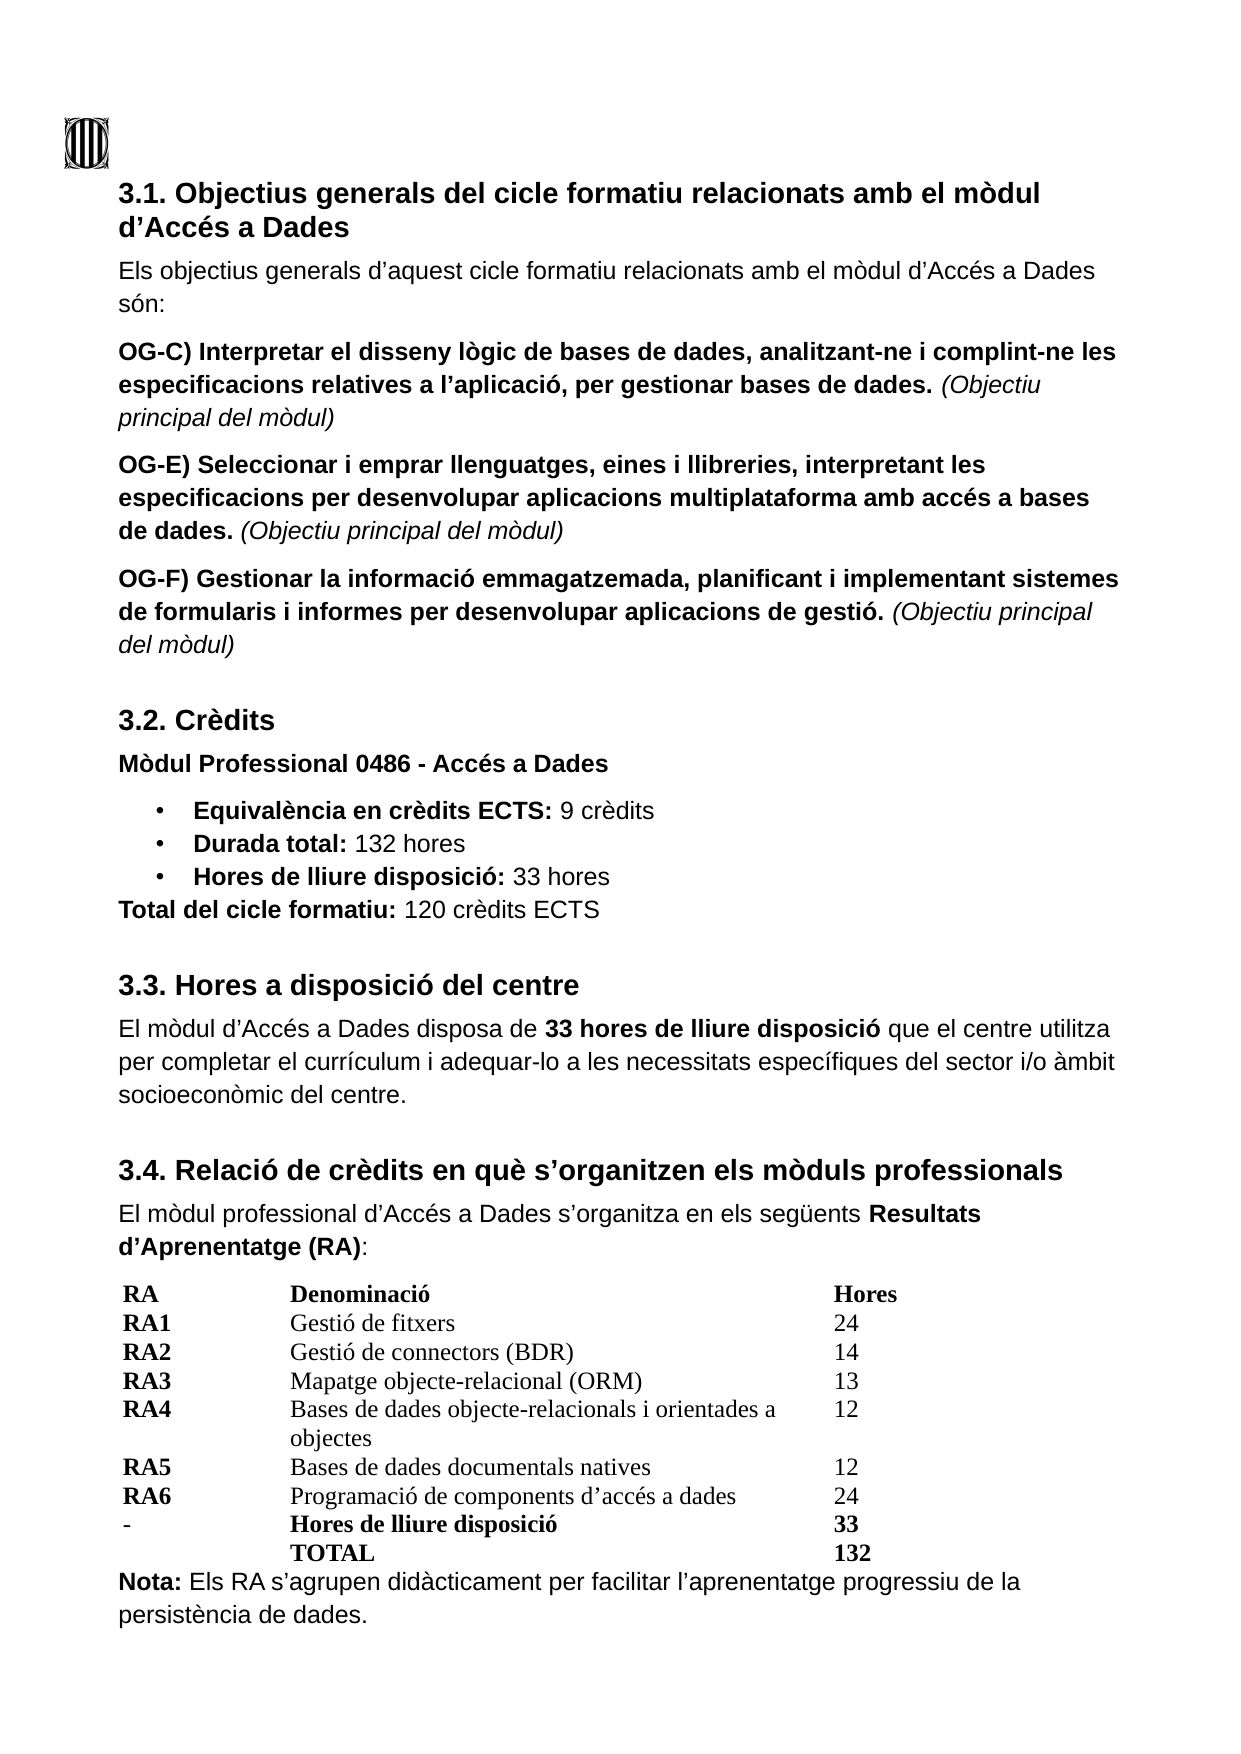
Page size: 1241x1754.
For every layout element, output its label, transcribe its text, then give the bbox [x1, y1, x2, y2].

text Mòdul Professional 0486 - Accés a Dades [118, 748, 1122, 777]
table_cell 132 [829, 1538, 1122, 1567]
table_cell 12 [829, 1395, 1122, 1452]
table_cell Bases de dades documentals natives [285, 1452, 829, 1481]
table_header Hores [829, 1280, 1122, 1308]
list Hores de lliure disposició: 33 hores [156, 862, 1122, 891]
subtitle 3.1. Objectius generals del cicle formatiu relacionats amb el mòdul d’Accés a Dades [118, 176, 1122, 243]
text OG-E) Seleccionar i emprar llenguatges, eines i llibreries, interpretant les especificacions per desenvolupar aplicacions multiplataforma amb accés a bases de dades. (Objectiu principal del mòdul) [118, 450, 1122, 545]
list Durada total: 132 hores [156, 829, 1122, 858]
table_cell TOTAL [285, 1538, 829, 1567]
table_cell Gestió de connectors (BDR) [285, 1337, 829, 1366]
table_header Denominació [285, 1280, 829, 1308]
table_cell RA5 [118, 1452, 285, 1481]
table_cell Hores de lliure disposició [285, 1510, 829, 1538]
table_cell RA3 [118, 1366, 285, 1394]
table_cell Gestió de fitxers [285, 1308, 829, 1337]
table_cell RA6 [118, 1481, 285, 1509]
table_cell Bases de dades objecte-relacionals i orientades a objectes [285, 1395, 829, 1452]
text Els objectius generals d’aquest cicle formatiu relacionats amb el mòdul d’Accés a Dades són: [118, 256, 1122, 318]
list Equivalència en crèdits ECTS: 9 crèdits [156, 796, 1122, 825]
table_header RA [118, 1280, 285, 1308]
table_cell [118, 1538, 285, 1567]
table_cell 24 [829, 1481, 1122, 1509]
text Total del cicle formatiu: 120 crèdits ECTS [118, 896, 1122, 924]
text El mòdul professional d’Accés a Dades s’organitza en els següents Resultats d’Aprenentatge (RA): [118, 1199, 1122, 1261]
text OG-C) Interpretar el disseny lògic de bases de dades, analitzant-ne i complint-ne les especificacions relatives a l’aplicació, per gestionar bases de dades. (Objectiu principal del mòdul) [118, 337, 1122, 431]
table_cell 14 [829, 1337, 1122, 1366]
picture [64, 117, 109, 169]
table_cell RA1 [118, 1308, 285, 1337]
table_cell 13 [829, 1366, 1122, 1394]
table_cell 12 [829, 1452, 1122, 1481]
subtitle 3.4. Relació de crèdits en què s’organitzen els mòduls professionals [118, 1153, 1122, 1186]
table_cell - [118, 1510, 285, 1538]
text Nota: Els RA s’agrupen didàcticament per facilitar l’aprenentatge progressiu de la persistència de dades. [118, 1567, 1122, 1629]
table_cell RA2 [118, 1337, 285, 1366]
text El mòdul d’Accés a Dades disposa de 33 hores de lliure disposició que el centre utilitza per completar el currículum i adequar-lo a les necessitats específiques del sector i/o àmbit socioeconòmic del centre. [118, 1014, 1122, 1109]
table_cell Mapatge objecte-relacional (ORM) [285, 1366, 829, 1394]
table_cell 33 [829, 1510, 1122, 1538]
text OG-F) Gestionar la informació emmagatzemada, planificant i implementant sistemes de formularis i informes per desenvolupar aplicacions de gestió. (Objectiu principal del mòdul) [118, 564, 1122, 659]
subtitle 3.3. Hores a disposició del centre [118, 968, 1122, 1002]
table_cell 24 [829, 1308, 1122, 1337]
table_cell RA4 [118, 1395, 285, 1452]
table_cell Programació de components d’accés a dades [285, 1481, 829, 1509]
subtitle 3.2. Crèdits [118, 702, 1122, 736]
